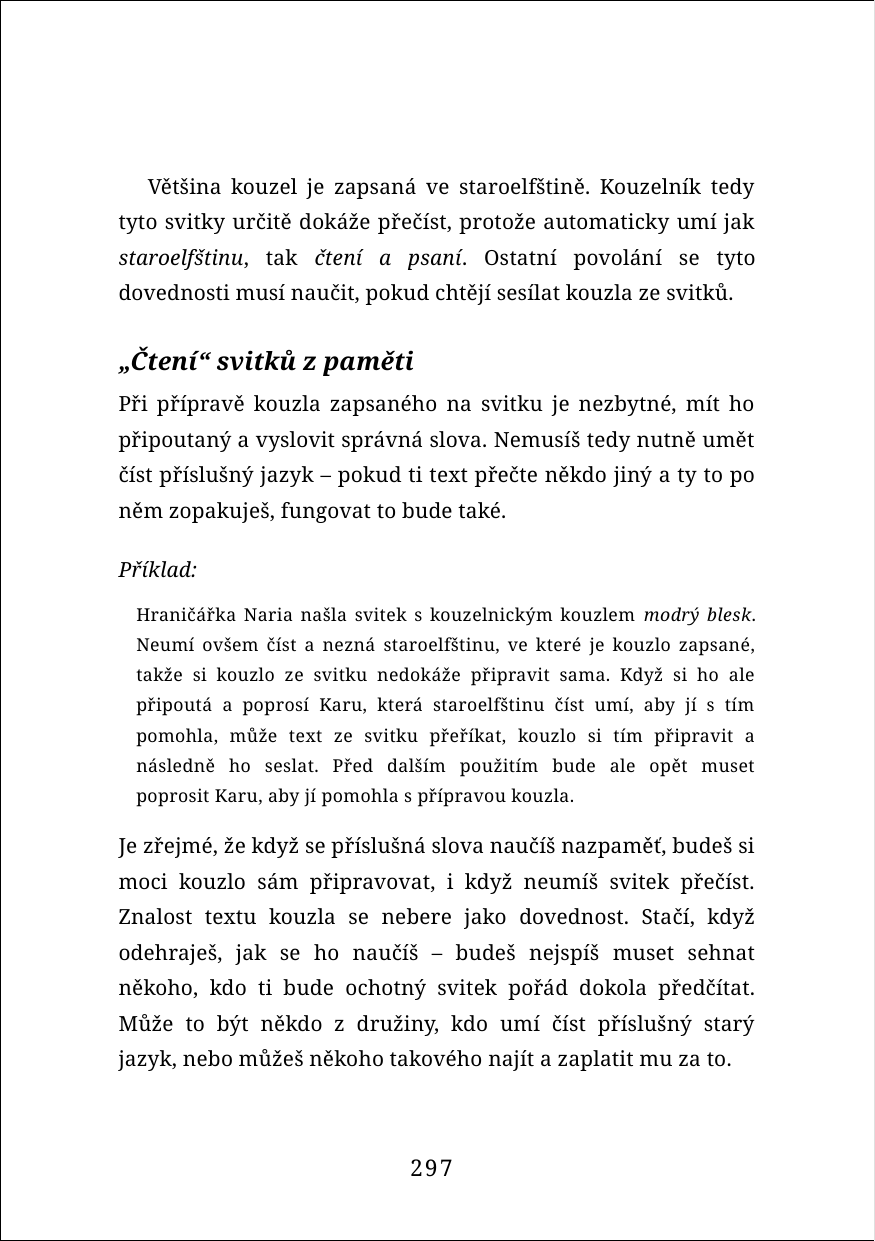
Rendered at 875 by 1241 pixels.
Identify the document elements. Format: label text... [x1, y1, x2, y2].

text Hraničářka Naria našla svitek s kouzelnickým kouzlem modrý blesk. Neumí ovšem číst a nezná staroelfštinu, ve které je kouzlo zapsané, takže si kouzlo ze svitku nedokáže připravit sama. Když si ho ale připoutá a poprosí Karu, která staroelfštinu číst umí, aby jí s tím pomohla, může text ze svitku přeříkat, kouzlo si tím připravit a následně ho seslat. Před dalším použitím bude ale opět muset poprosit Karu, aby jí pomohla s přípravou kouzla. [136, 602, 756, 808]
subtitle „Čtení“ svitků z paměti [118, 343, 756, 377]
text Většina kouzel je zapsaná ve staroelfštině. Kouzelník tedy tyto svitky určitě dokáže přečíst, protože automaticky umí jak staroelfštinu, tak čtení a psaní. Ostatní povolání se tyto dovednosti musí naučit, pokud chtějí sesílat kouzla ze svitků. [118, 172, 756, 307]
text Příklad: [118, 555, 756, 583]
text Při přípravě kouzla zapsaného na svitku je nezbytné, mít ho připoutaný a vyslovit správná slova. Nemusíš tedy nutně umět číst příslušný jazyk – pokud ti text přečte někdo jiný a ty to po něm zopakuješ, fungovat to bude také. [118, 389, 756, 524]
text Je zřejmé, že když se příslušná slova naučíš nazpaměť, budeš si moci kouzlo sám připravovat, i když neumíš svitek přečíst. Znalost textu kouzla se nebere jako dovednost. Stačí, když odehraješ, jak se ho naučíš – budeš nejspíš muset sehnat někoho, kdo ti bude ochotný svitek pořád dokola předčítat. Může to být někdo z družiny, kdo umí číst příslušný starý jazyk, nebo můžeš někoho takového najít a zaplatit mu za to. [118, 831, 756, 1073]
